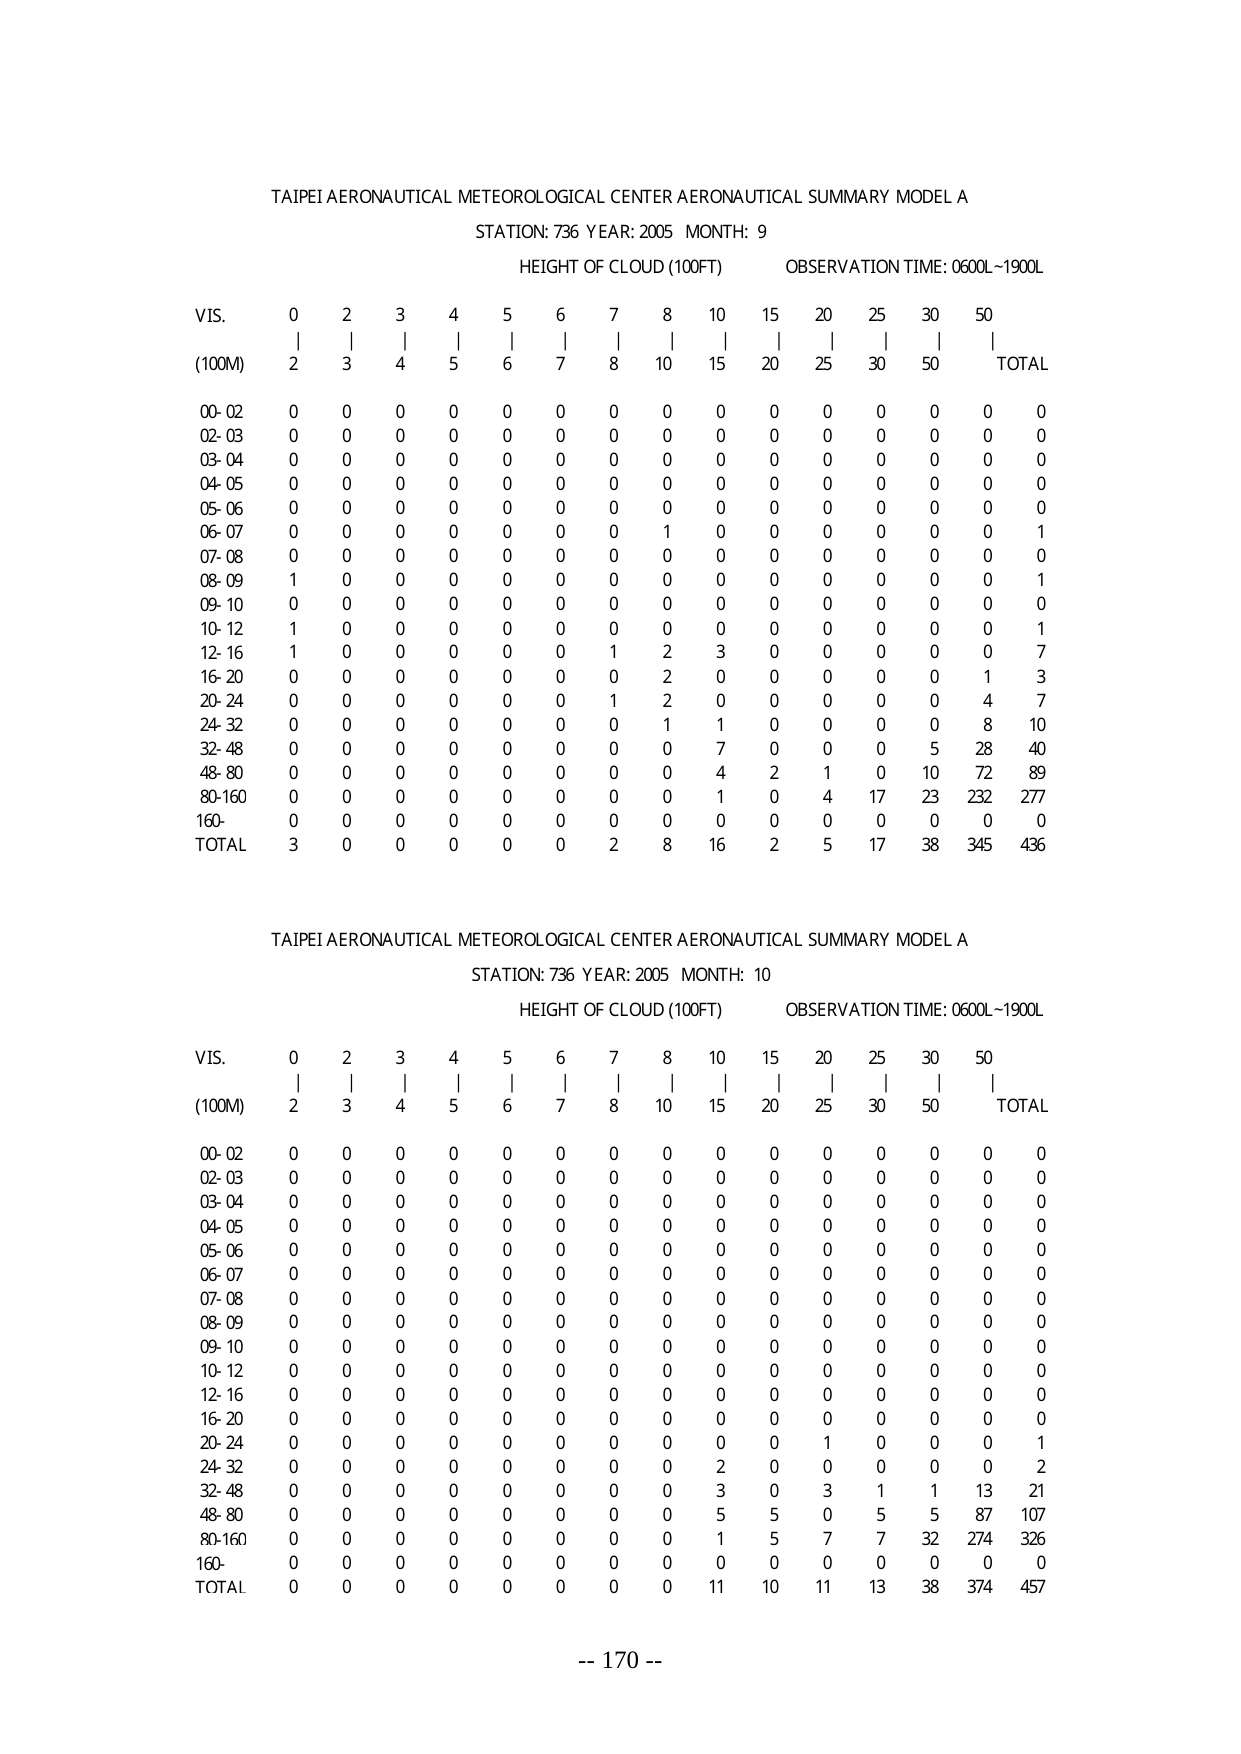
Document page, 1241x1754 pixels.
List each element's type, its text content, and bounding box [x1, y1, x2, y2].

text -- 170 -- [543, 1637, 697, 1674]
